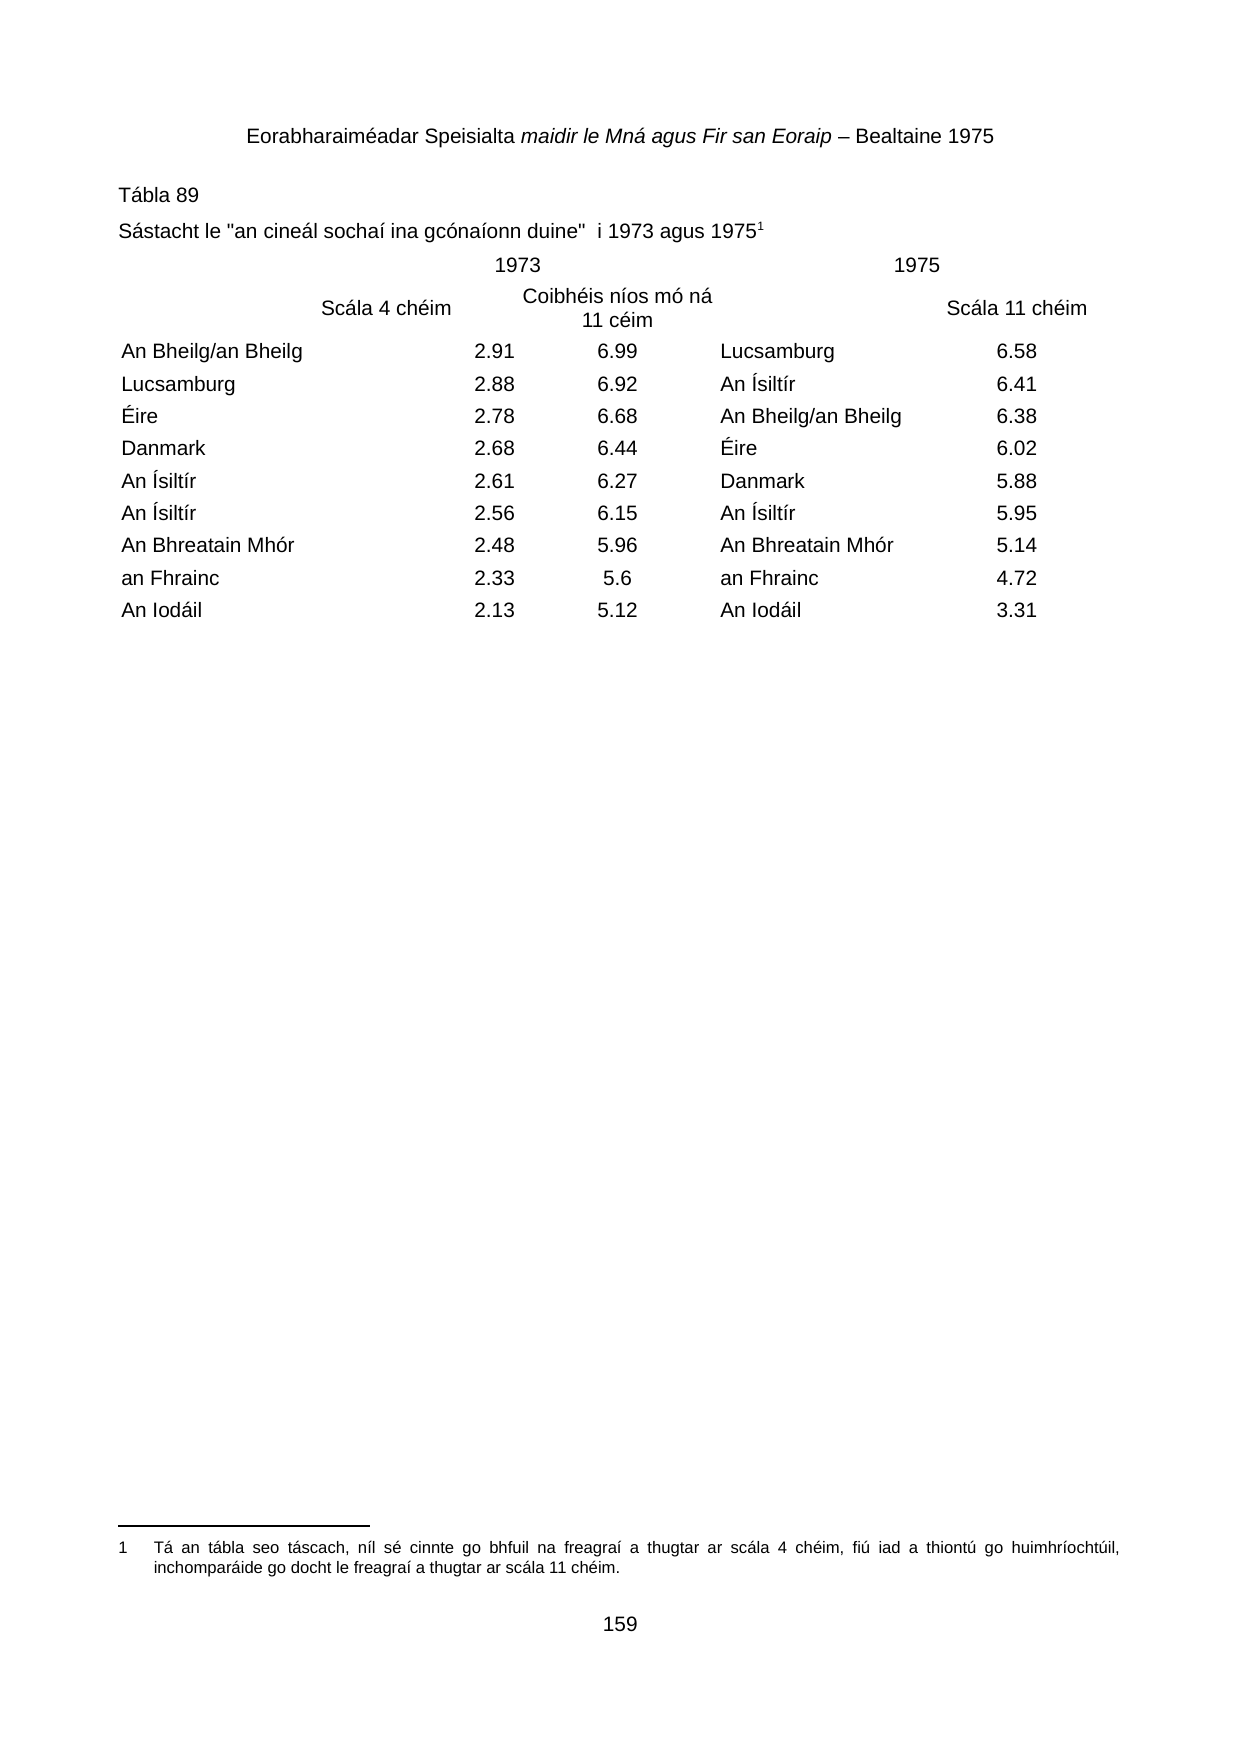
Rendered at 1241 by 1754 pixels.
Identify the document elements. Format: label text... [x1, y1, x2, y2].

text Tábla 89 [118, 183, 1122, 207]
table_cell 2,56 [318, 497, 517, 529]
table_cell 2,33 [318, 562, 517, 594]
table_cell 3,31 [917, 594, 1117, 626]
table_cell An Ísiltír [118, 497, 318, 529]
table_cell 2,78 [318, 400, 517, 432]
table_cell an Fhrainc [118, 562, 318, 594]
table_cell 2,61 [318, 464, 517, 497]
table_cell Éire [118, 400, 318, 432]
table_cell 2,13 [318, 594, 517, 626]
table_cell 2,88 [318, 367, 517, 399]
table_header 1973 [318, 249, 717, 281]
table_cell An Ísiltír [717, 367, 917, 399]
table_cell 6,92 [518, 367, 717, 399]
table_cell Scála 11 chéim [917, 281, 1117, 335]
table_cell An Iodáil [717, 594, 917, 626]
table_cell an Fhrainc [717, 562, 917, 594]
table_header 1975 [717, 249, 1117, 281]
table_cell Lucsamburg [717, 335, 917, 367]
text Tá an tábla seo táscach, níl sé cinnte go bhfuil na freagraí a thugtar ar scála 4 chéim, fiú iad a thiontú go huimhríochtúil, inchomparáide go docht le freagraí a thugtar ar scála 11 chéim. [118, 1538, 1122, 1577]
table_cell An Ísiltír [717, 497, 917, 529]
table_cell [118, 281, 318, 335]
table_cell 5,88 [917, 464, 1117, 497]
table_cell 5,12 [518, 594, 717, 626]
table_cell Lucsamburg [118, 367, 318, 399]
table_cell An Ísiltír [118, 464, 318, 497]
table_cell Éire [717, 432, 917, 464]
table_header [118, 249, 318, 281]
table_cell An Iodáil [118, 594, 318, 626]
table_cell 6,44 [518, 432, 717, 464]
table_cell 2,48 [318, 529, 517, 562]
table_cell 4,72 [917, 562, 1117, 594]
table_cell 6,68 [518, 400, 717, 432]
table_cell 5,96 [518, 529, 717, 562]
table_cell Danmark [118, 432, 318, 464]
table_cell 5,6 [518, 562, 717, 594]
table_cell 6,38 [917, 400, 1117, 432]
table_cell Danmark [717, 464, 917, 497]
table_cell 5,14 [917, 529, 1117, 562]
table_cell 2,91 [318, 335, 517, 367]
table_cell 6,58 [917, 335, 1117, 367]
text Sástacht le "an cineál sochaí ina gcónaíonn duine" i 1973 agus 1975 [118, 219, 1122, 243]
table_cell An Bhreatain Mhór [118, 529, 318, 562]
table_cell An Bhreatain Mhór [717, 529, 917, 562]
table_cell 6,15 [518, 497, 717, 529]
table_cell 5,95 [917, 497, 1117, 529]
table_cell 6,41 [917, 367, 1117, 399]
table_cell Scála 4 chéim [318, 281, 517, 335]
table_cell An Bheilg/an Bheilg [717, 400, 917, 432]
table_cell 6,02 [917, 432, 1117, 464]
table_cell An Bheilg/an Bheilg [118, 335, 318, 367]
table_cell 6,99 [518, 335, 717, 367]
table_cell Coibhéis níos mó ná 11 céim [518, 281, 717, 335]
table_cell 2,68 [318, 432, 517, 464]
table_cell 6,27 [518, 464, 717, 497]
table_cell [717, 281, 917, 335]
